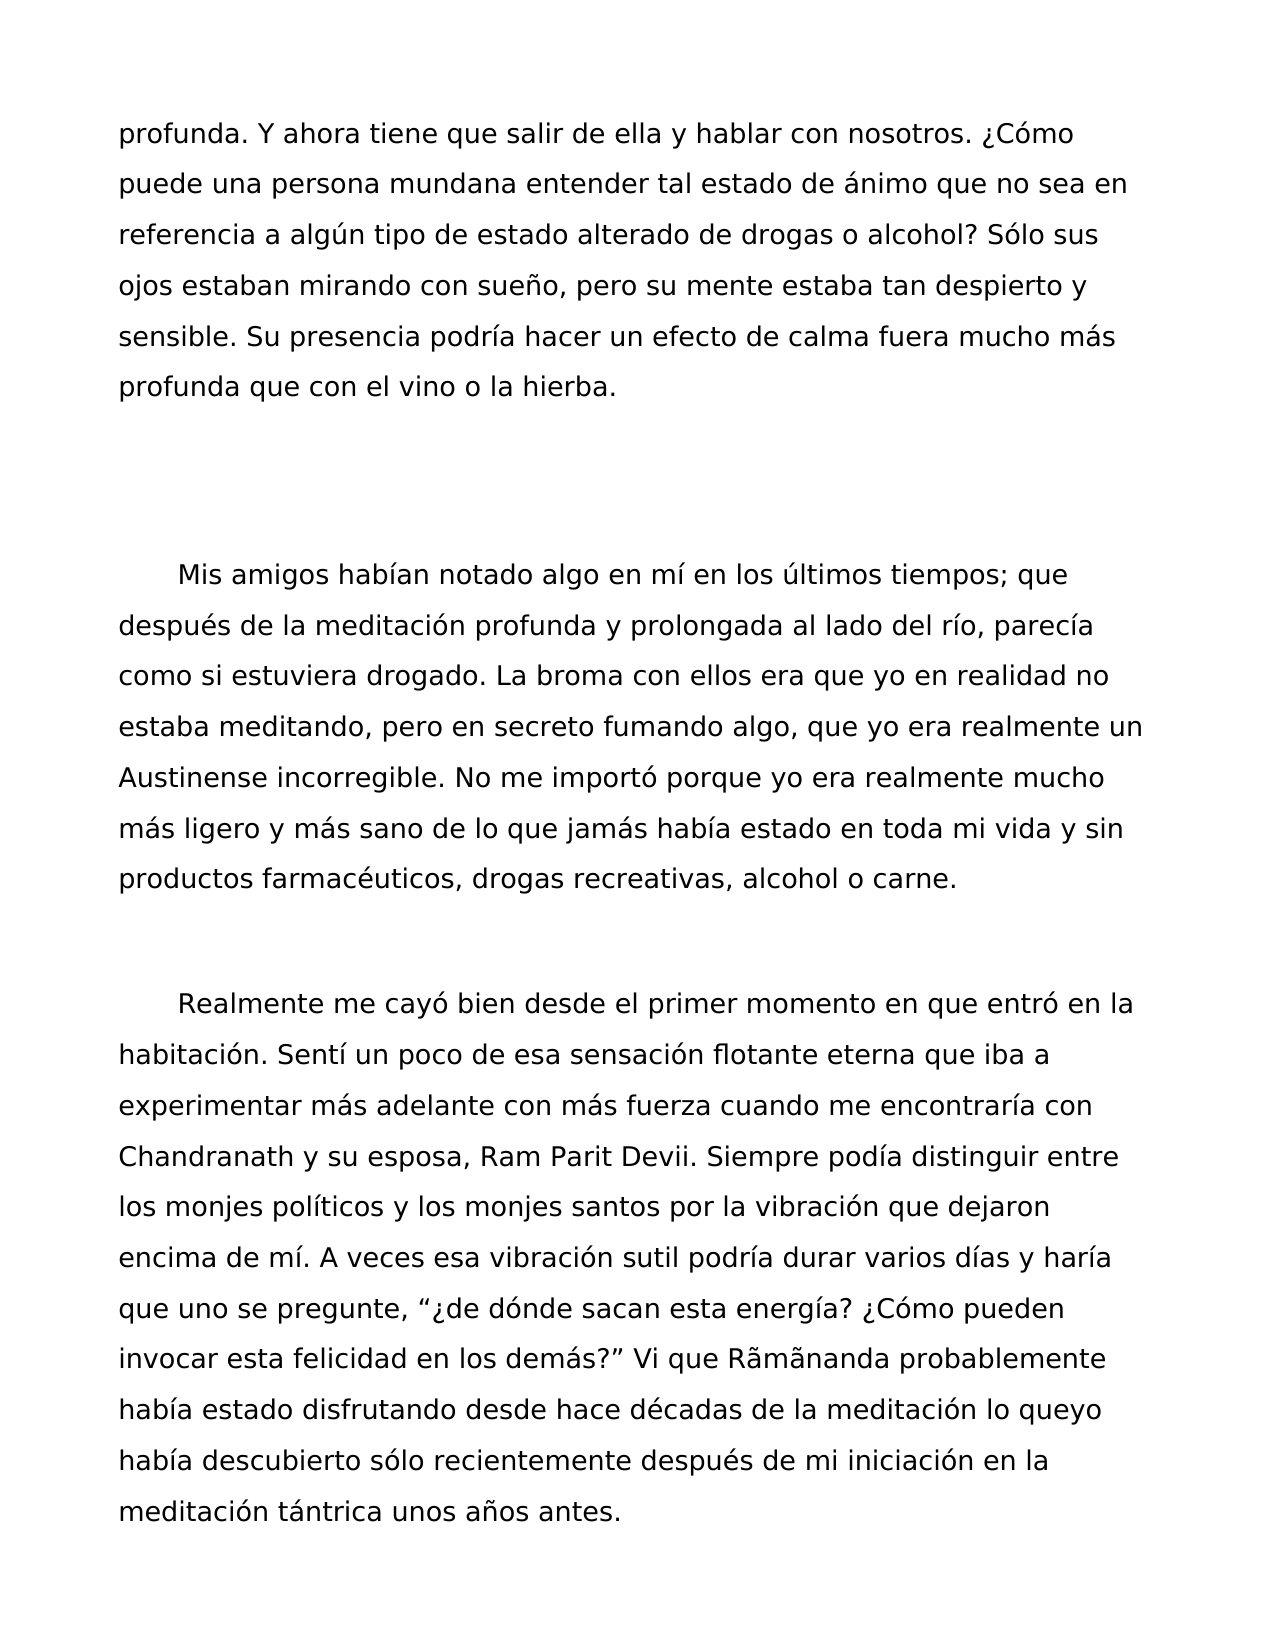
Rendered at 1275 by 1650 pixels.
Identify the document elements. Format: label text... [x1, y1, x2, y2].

text Realmente me cayó bien desde el primer momento en que entró en la habitación. Sentí un poco de esa sensación flotante eterna que iba a experimentar más adelante con más fuerza cuando me encontraría con Chandranath y su esposa, Ram Parit Devii. Siempre podía distinguir entre los monjes políticos y los monjes santos por la vibración que dejaron encima de mí. A veces esa vibración sutil podría durar varios días y haría que uno se pregunte, “¿de dónde sacan esta energía? ¿Cómo pueden invocar esta felicidad en los demás?” Vi que Rãmãnanda probablemente había estado disfrutando desde hace décadas de la meditación lo queyo había descubierto sólo recientemente después de mi iniciación en la meditación tántrica unos años antes. [118, 989, 1157, 1527]
text profunda. Y ahora tiene que salir de ella y hablar con nosotros. ¿Cómo puede una persona mundana entender tal estado de ánimo que no sea en referencia a algún tipo de estado alterado de drogas o alcohol? Sólo sus ojos estaban mirando con sueño, pero su mente estaba tan despierto y sensible. Su presencia podría hacer un efecto de calma fuera mucho más profunda que con el vino o la hierba. [118, 118, 1157, 403]
text Mis amigos habían notado algo en mí en los últimos tiempos; que después de la meditación profunda y prolongada al lado del río, parecía como si estuviera drogado. La broma con ellos era que yo en realidad no estaba meditando, pero en secreto fumando algo, que yo era realmente un Austinense incorregible. No me importó porque yo era realmente mucho más ligero y más sano de lo que jamás había estado en toda mi vida y sin productos farmacéuticos, drogas recreativas, alcohol o carne. [118, 559, 1157, 895]
